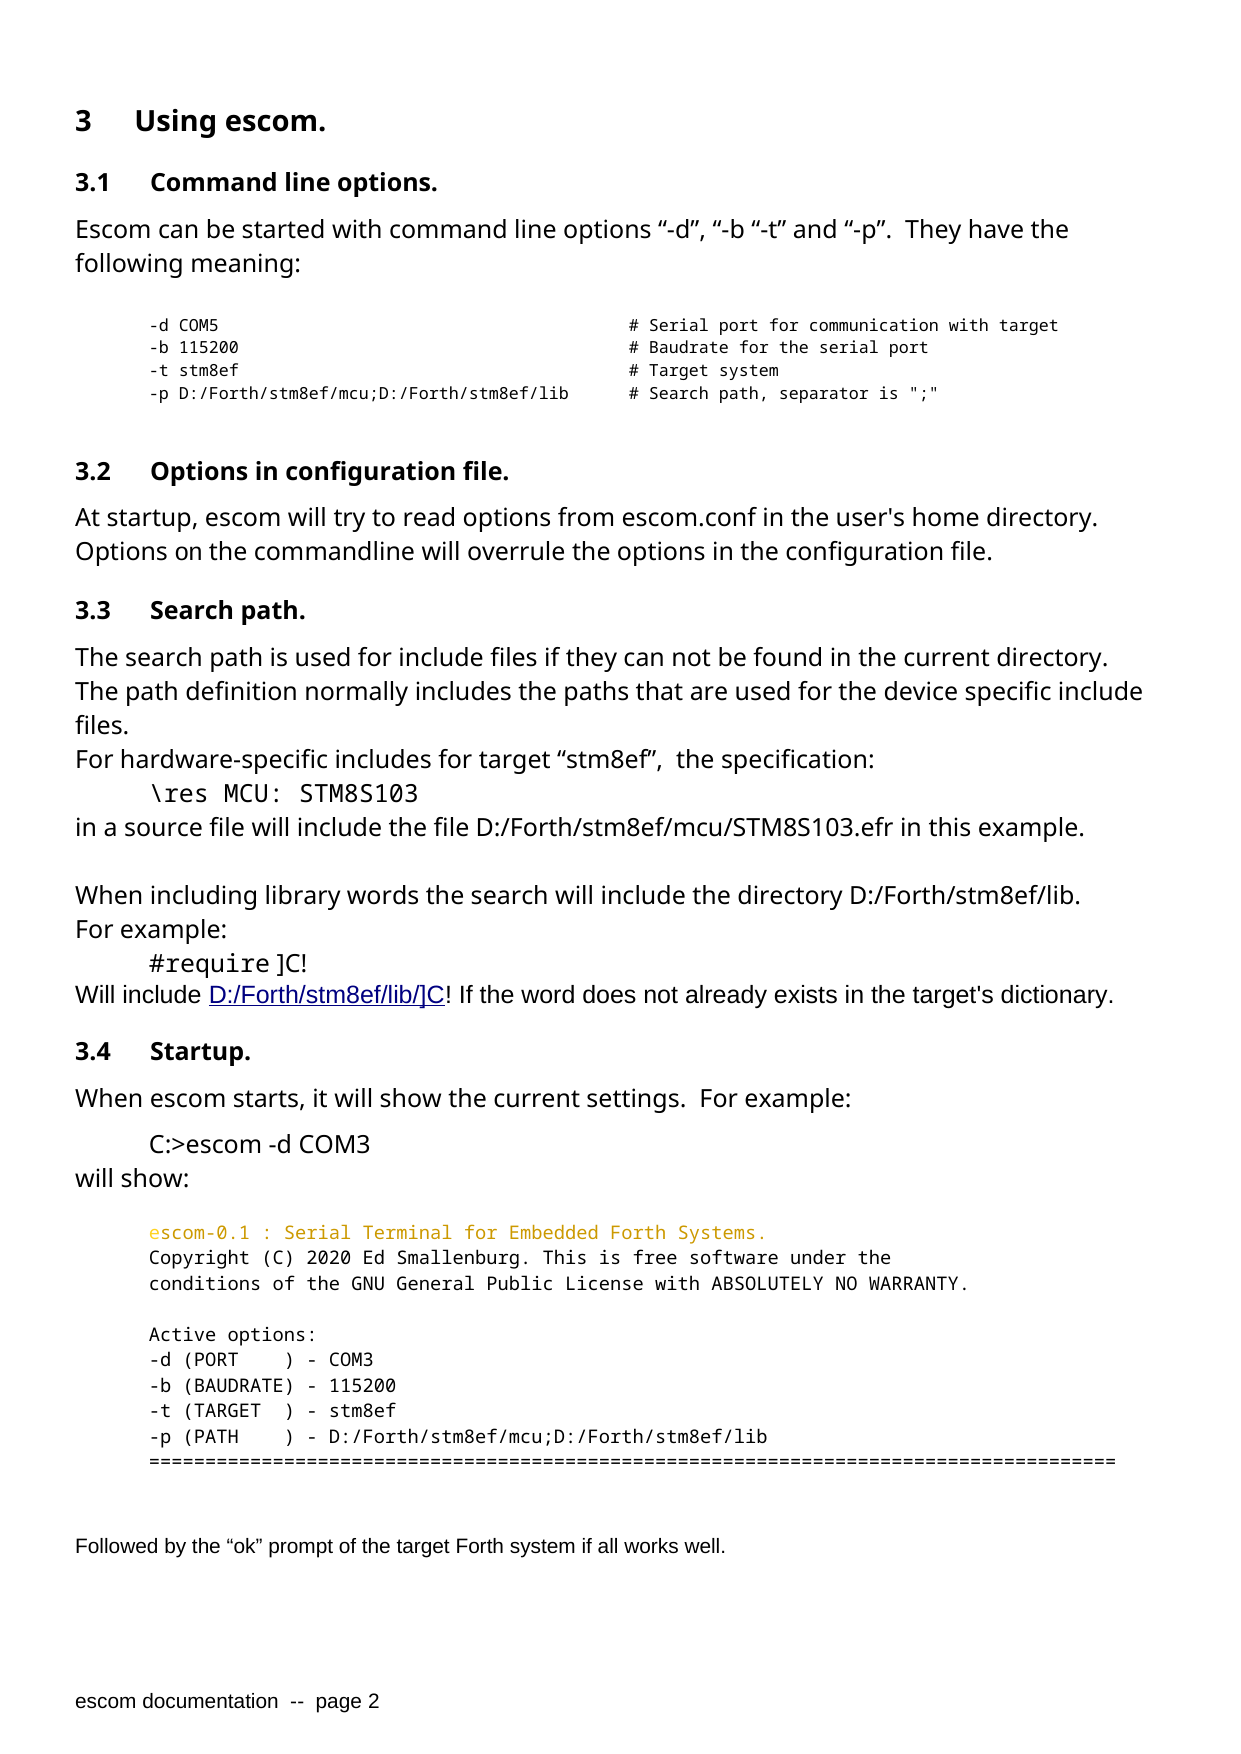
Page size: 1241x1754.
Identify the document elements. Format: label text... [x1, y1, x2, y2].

text -p D:/Forth/stm8ef/mcu;D:/Forth/stm8ef/lib # Search path, separator is ";" [149, 382, 1165, 404]
text escom-0.1 : Serial Terminal for Embedded Forth Systems. [149, 1219, 1165, 1244]
text Will include D:/Forth/stm8ef/lib/]C! If the word does not already exists in the target's dictionary. [75, 980, 1165, 1009]
text The path definition normally includes the paths that are used for the device specific include files. [75, 673, 1165, 742]
text \res MCU: STM8S103 [75, 776, 1165, 810]
text ====================================================================================== [149, 1449, 1165, 1474]
text At startup, escom will try to read options from escom.conf in the user's home directory. [75, 500, 1165, 534]
text -d (PORT ) - COM3 [149, 1347, 1165, 1372]
text Active options: [149, 1321, 1165, 1347]
text When including library words the search will include the directory D:/Forth/stm8ef/lib. For example: [75, 878, 1165, 946]
text -t stm8ef # Target system [149, 359, 1165, 382]
text #require ]C! [149, 946, 1165, 980]
text in a source file will include the file D:/Forth/stm8ef/mcu/STM8S103.efr in this example. [75, 810, 1165, 844]
text -b (BAUDRATE) - 115200 [149, 1372, 1165, 1398]
subtitle Using escom. [75, 100, 1165, 140]
subtitle Startup. [75, 1034, 1165, 1068]
text For hardware-specific includes for target “stm8ef”, the specification: [75, 742, 1165, 776]
text Copyright (C) 2020 Ed Smallenburg. This is free software under the [149, 1244, 1165, 1270]
text -t (TARGET ) - stm8ef [149, 1398, 1165, 1423]
text Escom can be started with command line options “-d”, “-b “-t” and “-p”. They have the following meaning: [75, 211, 1165, 279]
text -p (PATH ) - D:/Forth/stm8ef/mcu;D:/Forth/stm8ef/lib [149, 1423, 1165, 1449]
text The search path is used for include files if they can not be found in the current directory. [75, 639, 1165, 673]
text Followed by the “ok” prompt of the target Forth system if all works well. [75, 1534, 1165, 1558]
text When escom starts, it will show the current settings. For example: [75, 1080, 1165, 1114]
text -d COM5 # Serial port for communication with target [149, 313, 1165, 336]
text will show: [75, 1161, 1165, 1195]
subtitle Search path. [75, 593, 1165, 627]
subtitle Options in configuration file. [75, 453, 1165, 487]
subtitle Command line options. [75, 165, 1165, 199]
text Options on the commandline will overrule the options in the configuration file. [75, 534, 1165, 568]
text conditions of the GNU General Public License with ABSOLUTELY NO WARRANTY. [149, 1270, 1165, 1296]
text -b 115200 # Baudrate for the serial port [149, 336, 1165, 359]
text C:>escom -d COM3 [149, 1127, 1165, 1161]
